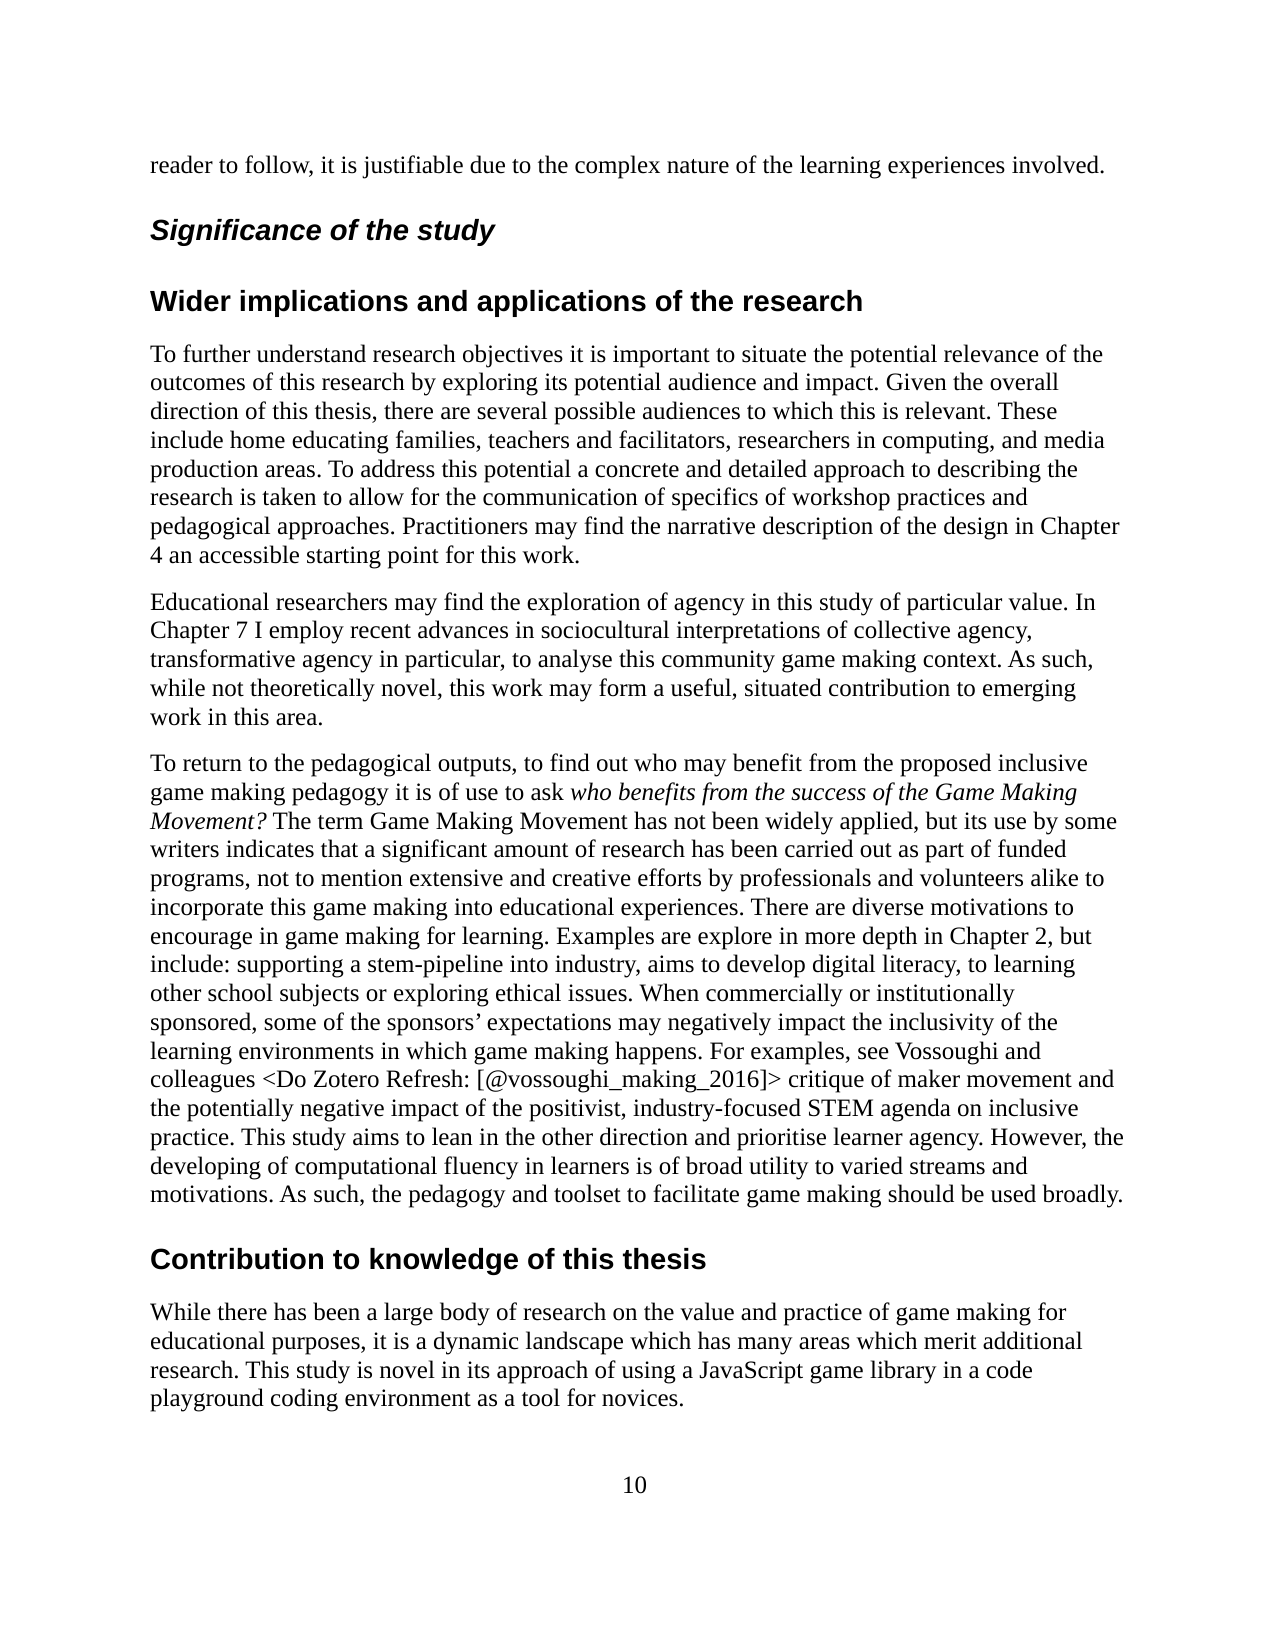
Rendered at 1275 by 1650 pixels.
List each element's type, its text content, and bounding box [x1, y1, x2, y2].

text To return to the pedagogical outputs, to find out who may benefit from the proposed inclusive game making pedagogy it is of use to ask who benefits from the success of the Game Making Movement? The term Game Making Movement has not been widely applied, but its use by some writers indicates that a significant amount of research has been carried out as part of funded programs, not to mention extensive and creative efforts by professionals and volunteers alike to incorporate this game making into educational experiences. There are diverse motivations to encourage in game making for learning. Examples are explore in more depth in Chapter 2, but include: supporting a stem-pipeline into industry, aims to develop digital literacy, to learning other school subjects or exploring ethical issues. When commercially or institutionally sponsored, some of the sponsors’ expectations may negatively impact the inclusivity of the learning environments in which game making happens. For examples, see Vossoughi and colleagues <Do Zotero Refresh: [@vossoughi_making_2016]> critique of maker movement and the potentially negative impact of the positivist, industry-focused STEM agenda on inclusive practice. This study aims to lean in the other direction and prioritise learner agency. However, the developing of computational fluency in learners is of broad utility to varied streams and motivations. As such, the pedagogy and toolset to facilitate game making should be used broadly. [150, 748, 1125, 1208]
text While there has been a large body of research on the value and practice of game making for educational purposes, it is a dynamic landscape which has many areas which merit additional research. This study is novel in its approach of using a JavaScript game library in a code playground coding environment as a tool for novices. [150, 1297, 1125, 1412]
subtitle Wider implications and applications of the research [150, 284, 1125, 317]
text reader to follow, it is justifiable due to the complex nature of the learning experiences involved. [150, 150, 1125, 179]
text Educational researchers may find the exploration of agency in this study of particular value. In Chapter 7 I employ recent advances in sociocultural interpretations of collective agency, transformative agency in particular, to analyse this community game making context. As such, while not theoretically novel, this work may form a useful, situated contribution to emerging work in this area. [150, 587, 1125, 730]
subtitle Contribution to knowledge of this thesis [150, 1242, 1125, 1276]
subtitle Significance of the study [150, 213, 1125, 246]
text To further understand research objectives it is important to situate the potential relevance of the outcomes of this research by exploring its potential audience and impact. Given the overall direction of this thesis, there are several possible audiences to which this is relevant. These include home educating families, teachers and facilitators, researchers in computing, and media production areas. To address this potential a concrete and detailed approach to describing the research is taken to allow for the communication of specifics of workshop practices and pedagogical approaches. Practitioners may find the narrative description of the design in Chapter 4 an accessible starting point for this work. [150, 339, 1125, 569]
